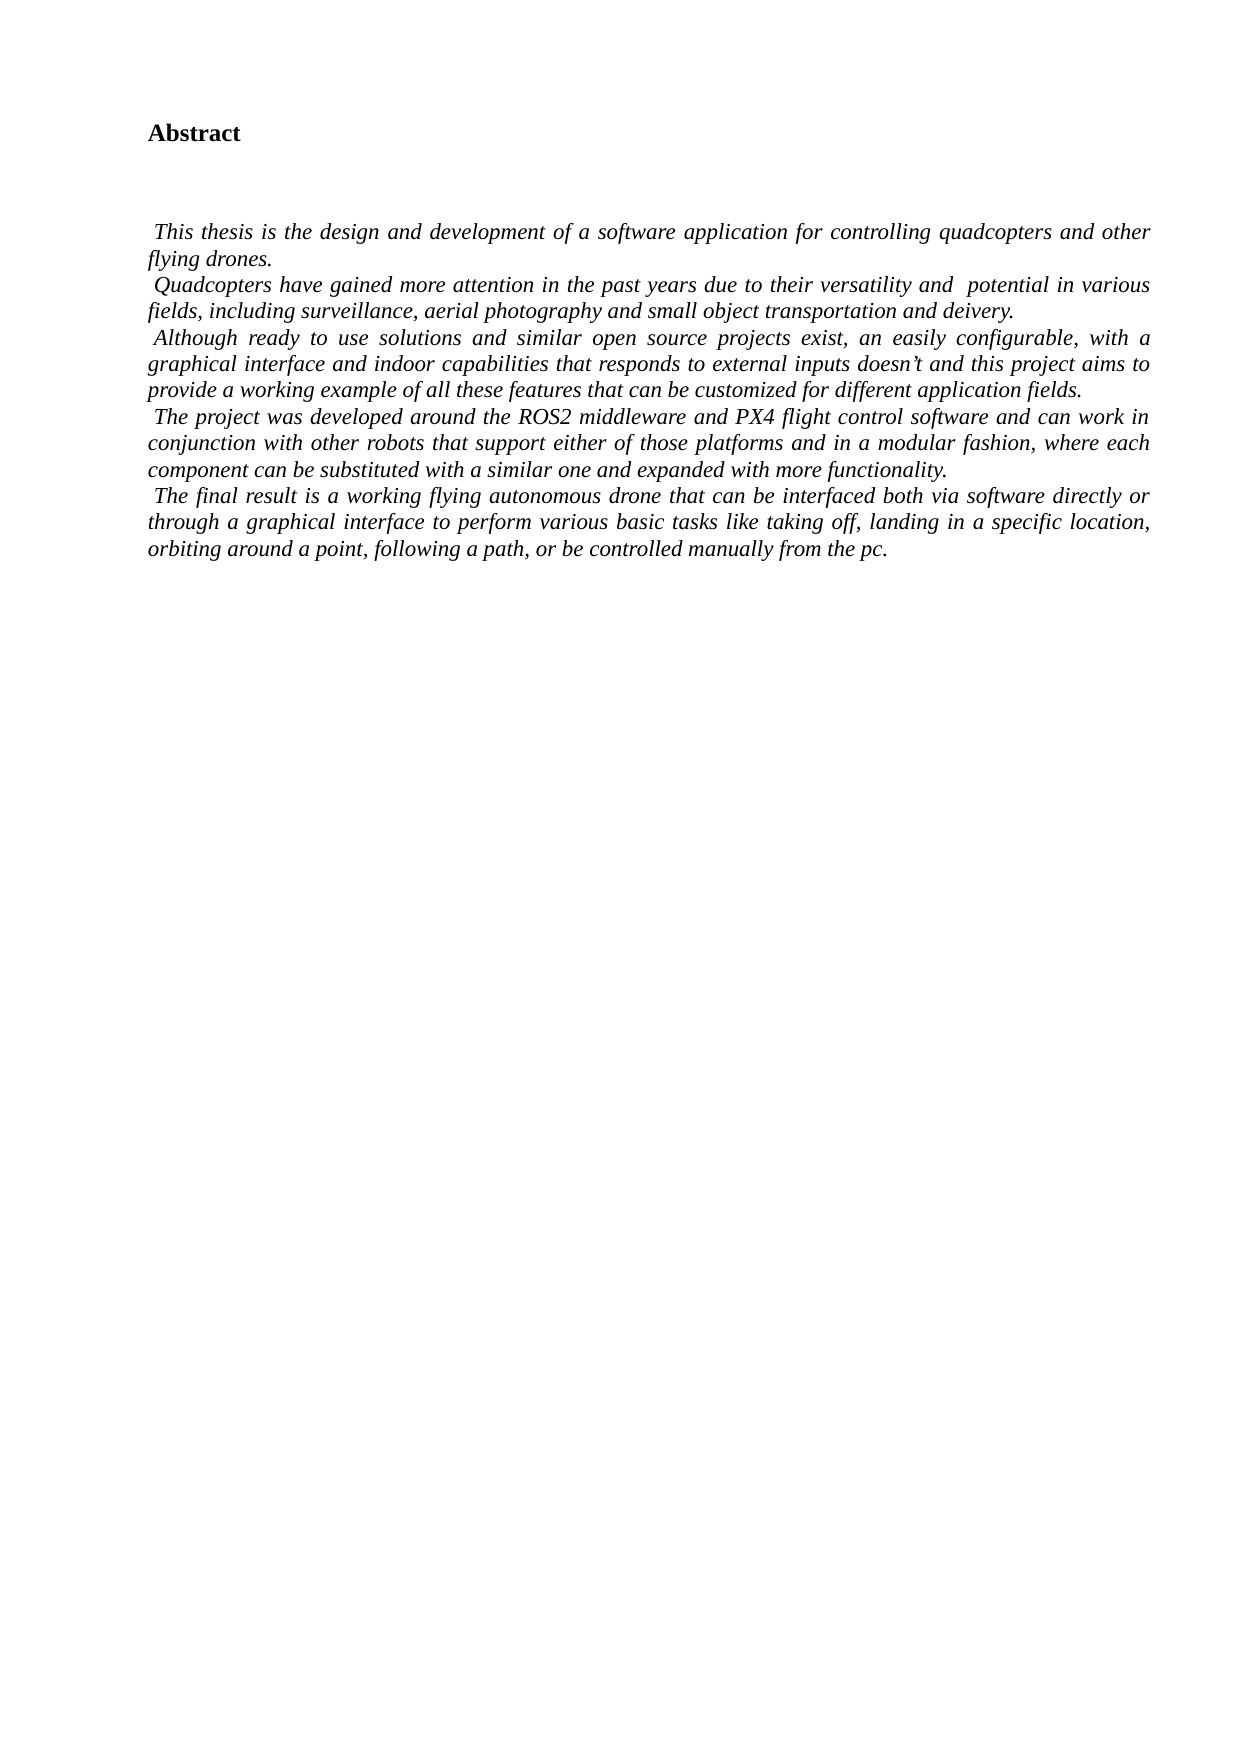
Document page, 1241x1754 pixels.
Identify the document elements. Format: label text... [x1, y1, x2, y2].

text Quadcopters have gained more attention in the past years due to their versatility and potential in various fields, including surveillance, aerial photography and small object transportation and deivery. [148, 271, 1152, 324]
text Although ready to use solutions and similar open source projects exist, an easily configurable, with a graphical interface and indoor capabilities that responds to external inputs doesn’t and this project aims to provide a working example of all these features that can be customized for different application fields. [148, 324, 1152, 403]
list Abstract [0, 118, 1152, 147]
text The final result is a working flying autonomous drone that can be interfaced both via software directly or through a graphical interface to perform various basic tasks like taking off, landing in a specific location, orbiting around a point, following a path, or be controlled manually from the pc. [148, 482, 1152, 561]
text The project was developed around the ROS2 middleware and PX4 flight control software and can work in conjunction with other robots that support either of those platforms and in a modular fashion, where each component can be substituted with a similar one and expanded with more functionality. [148, 403, 1152, 482]
text This thesis is the design and development of a software application for controlling quadcopters and other flying drones. [148, 218, 1152, 271]
